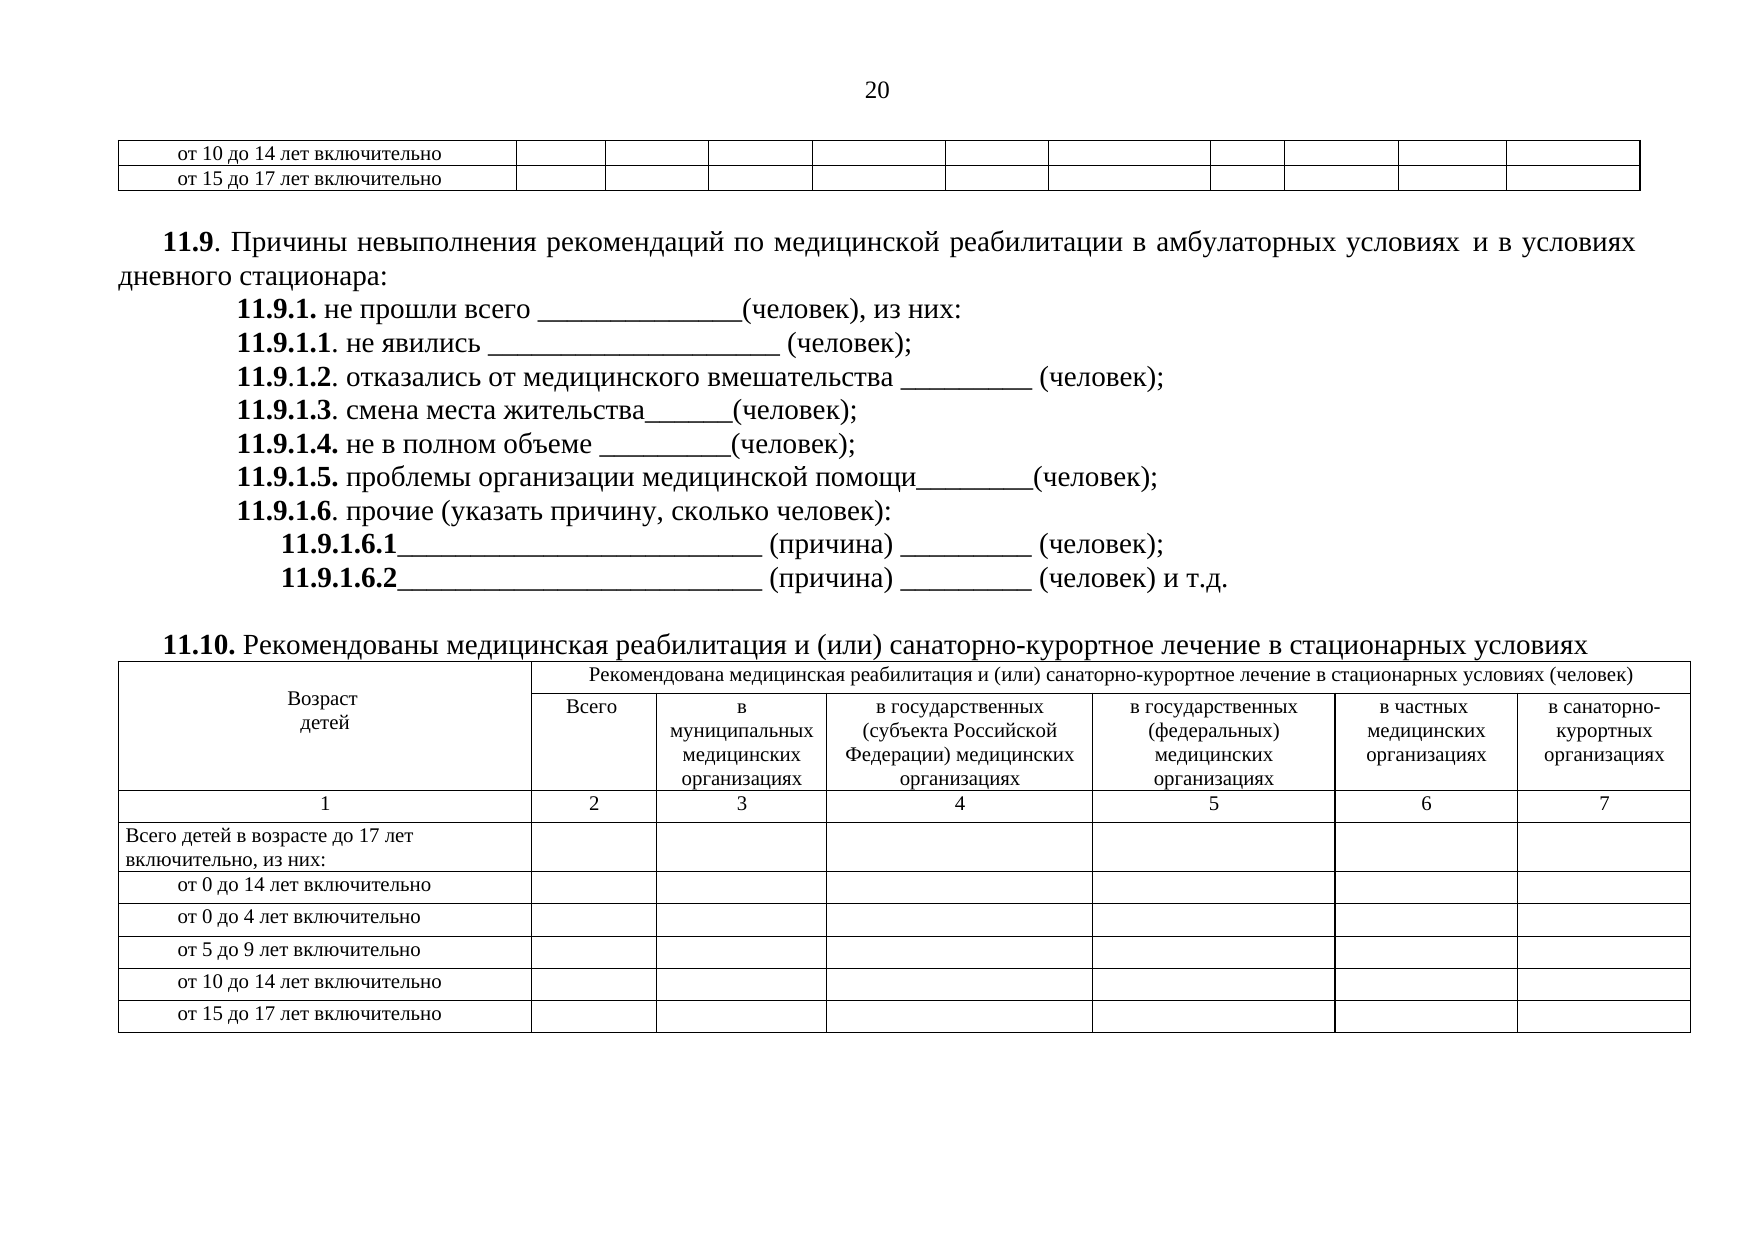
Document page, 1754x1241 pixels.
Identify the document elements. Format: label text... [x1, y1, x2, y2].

table_cell [1093, 823, 1334, 871]
table_cell [1399, 141, 1506, 165]
text 11.9.1.4. не в полном объеме _________(человек); [207, 426, 1636, 459]
table_cell [1093, 872, 1334, 903]
table_cell [1049, 166, 1210, 190]
table_header Рекомендована медицинская реабилитация и (или) санаторно-курортное лечение в стационарных условиях (человек) [532, 662, 1690, 692]
table_header Возраст детей [119, 662, 531, 790]
table_cell [946, 166, 1048, 190]
table_cell [532, 872, 656, 903]
table_cell [813, 166, 945, 190]
table_cell [1336, 904, 1517, 936]
table_cell [1518, 823, 1690, 871]
table_cell [1211, 166, 1284, 190]
table_cell [709, 141, 812, 165]
table_cell от 15 до 17 лет включительно [119, 166, 516, 190]
table_cell [606, 166, 708, 190]
table_cell [827, 1001, 1092, 1032]
table_cell [1285, 141, 1398, 165]
table_cell от 10 до 14 лет включительно [119, 141, 516, 165]
text 11.9.1.6.2_________________________ (причина) _________ (человек) и т.д. [207, 560, 1636, 593]
table_cell [1507, 166, 1639, 190]
table_cell [517, 166, 605, 190]
table_cell [1093, 937, 1334, 968]
text 11.9.1.6.1_________________________ (причина) _________ (человек); [207, 526, 1636, 560]
table_cell [827, 823, 1092, 871]
table_cell [532, 969, 656, 1000]
table_cell в санаторно-курортных организациях [1518, 694, 1690, 790]
table_cell в государственных (федеральных) медицинских организациях [1093, 694, 1334, 790]
table_cell [1518, 904, 1690, 936]
text 11.9.1.1. не явились ____________________ (человек); [207, 325, 1636, 359]
table_cell [1093, 1001, 1334, 1032]
text 11.10. Рекомендованы медицинская реабилитация и (или) санаторно-курортное лечение в стационарных условиях [118, 627, 1636, 661]
table_cell 3 [657, 791, 826, 822]
table_cell [606, 141, 708, 165]
table_cell [532, 937, 656, 968]
text 11.9.1.2. отказались от медицинского вмешательства _________ (человек); [207, 359, 1636, 392]
table_cell [709, 166, 812, 190]
table_cell от 15 до 17 лет включительно [119, 1001, 531, 1032]
text 11.9.1.5. проблемы организации медицинской помощи________(человек); [207, 459, 1668, 493]
table_cell [1336, 823, 1517, 871]
table_cell [1211, 141, 1284, 165]
table_cell 4 [827, 791, 1092, 822]
table_cell [657, 937, 826, 968]
table_cell [1049, 141, 1210, 165]
text 11.9.1. не прошли всего ______________(человек), из них: [207, 292, 1636, 325]
table_cell Всего [532, 694, 656, 790]
table_cell [827, 969, 1092, 1000]
table_cell [946, 141, 1048, 165]
table_cell [1518, 969, 1690, 1000]
table_cell [1336, 937, 1517, 968]
table_cell [532, 904, 656, 936]
table_cell [657, 1001, 826, 1032]
text 11.9. Причины невыполнения рекомендаций по медицинской реабилитации в амбулаторных условиях и в условиях дневного стационара: [118, 224, 1636, 292]
table_cell [827, 872, 1092, 903]
table_cell 6 [1336, 791, 1517, 822]
text 11.9.1.6. прочие (указать причину, сколько человек): [207, 493, 1636, 526]
table_cell [657, 904, 826, 936]
table_cell [1093, 969, 1334, 1000]
table_cell [1518, 937, 1690, 968]
table_cell 5 [1093, 791, 1334, 822]
table_cell 2 [532, 791, 656, 822]
table_cell [657, 872, 826, 903]
table_cell [1518, 872, 1690, 903]
table_cell [532, 823, 656, 871]
table_cell [1336, 1001, 1517, 1032]
table_cell от 5 до 9 лет включительно [119, 937, 531, 968]
table_cell [1285, 166, 1398, 190]
table_cell 7 [1518, 791, 1690, 822]
table_cell [517, 141, 605, 165]
table_cell [1518, 1001, 1690, 1032]
table_cell от 0 до 14 лет включительно [119, 872, 531, 903]
table_cell [1507, 141, 1639, 165]
table_cell в муниципальных медицинских организациях [657, 694, 826, 790]
table_cell [657, 969, 826, 1000]
table_cell в государственных (субъекта Российской Федерации) медицинских организациях [827, 694, 1092, 790]
text 11.9.1.3. смена места жительства______(человек); [207, 392, 1636, 426]
table_cell [1336, 969, 1517, 1000]
table_cell [813, 141, 945, 165]
table_cell [1093, 904, 1334, 936]
table_cell Всего детей в возрасте до 17 лет включительно, из них: [119, 823, 531, 871]
table_cell от 0 до 4 лет включительно [119, 904, 531, 936]
table_cell [657, 823, 826, 871]
table_cell [827, 937, 1092, 968]
table_cell от 10 до 14 лет включительно [119, 969, 531, 1000]
table_cell [1399, 166, 1506, 190]
table_cell [827, 904, 1092, 936]
table_cell [532, 1001, 656, 1032]
table_cell в частных медицинских организациях [1336, 694, 1517, 790]
table_cell 1 [119, 791, 531, 822]
table_cell [1336, 872, 1517, 903]
